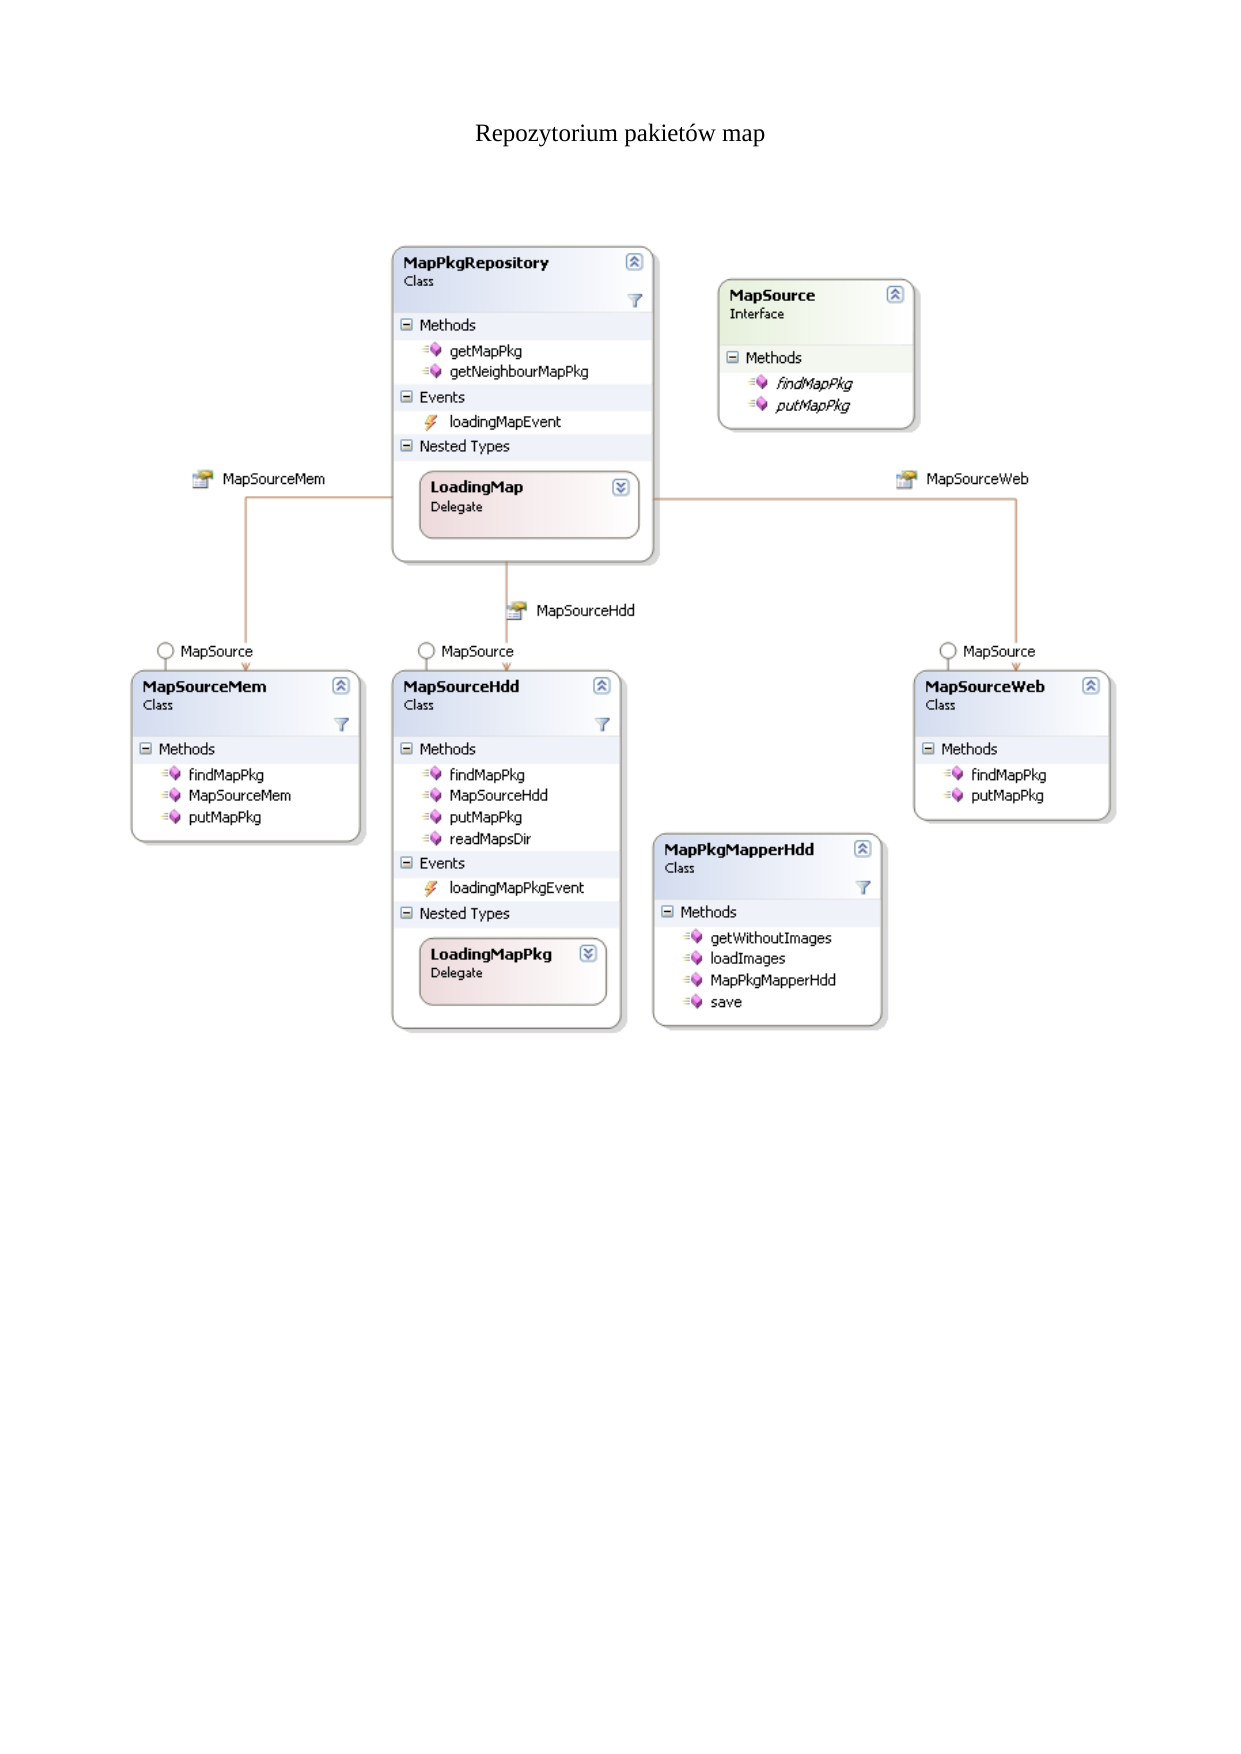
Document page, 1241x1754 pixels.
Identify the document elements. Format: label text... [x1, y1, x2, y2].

text Repozytorium pakietów map [118, 118, 1122, 147]
picture [118, 233, 1122, 1040]
